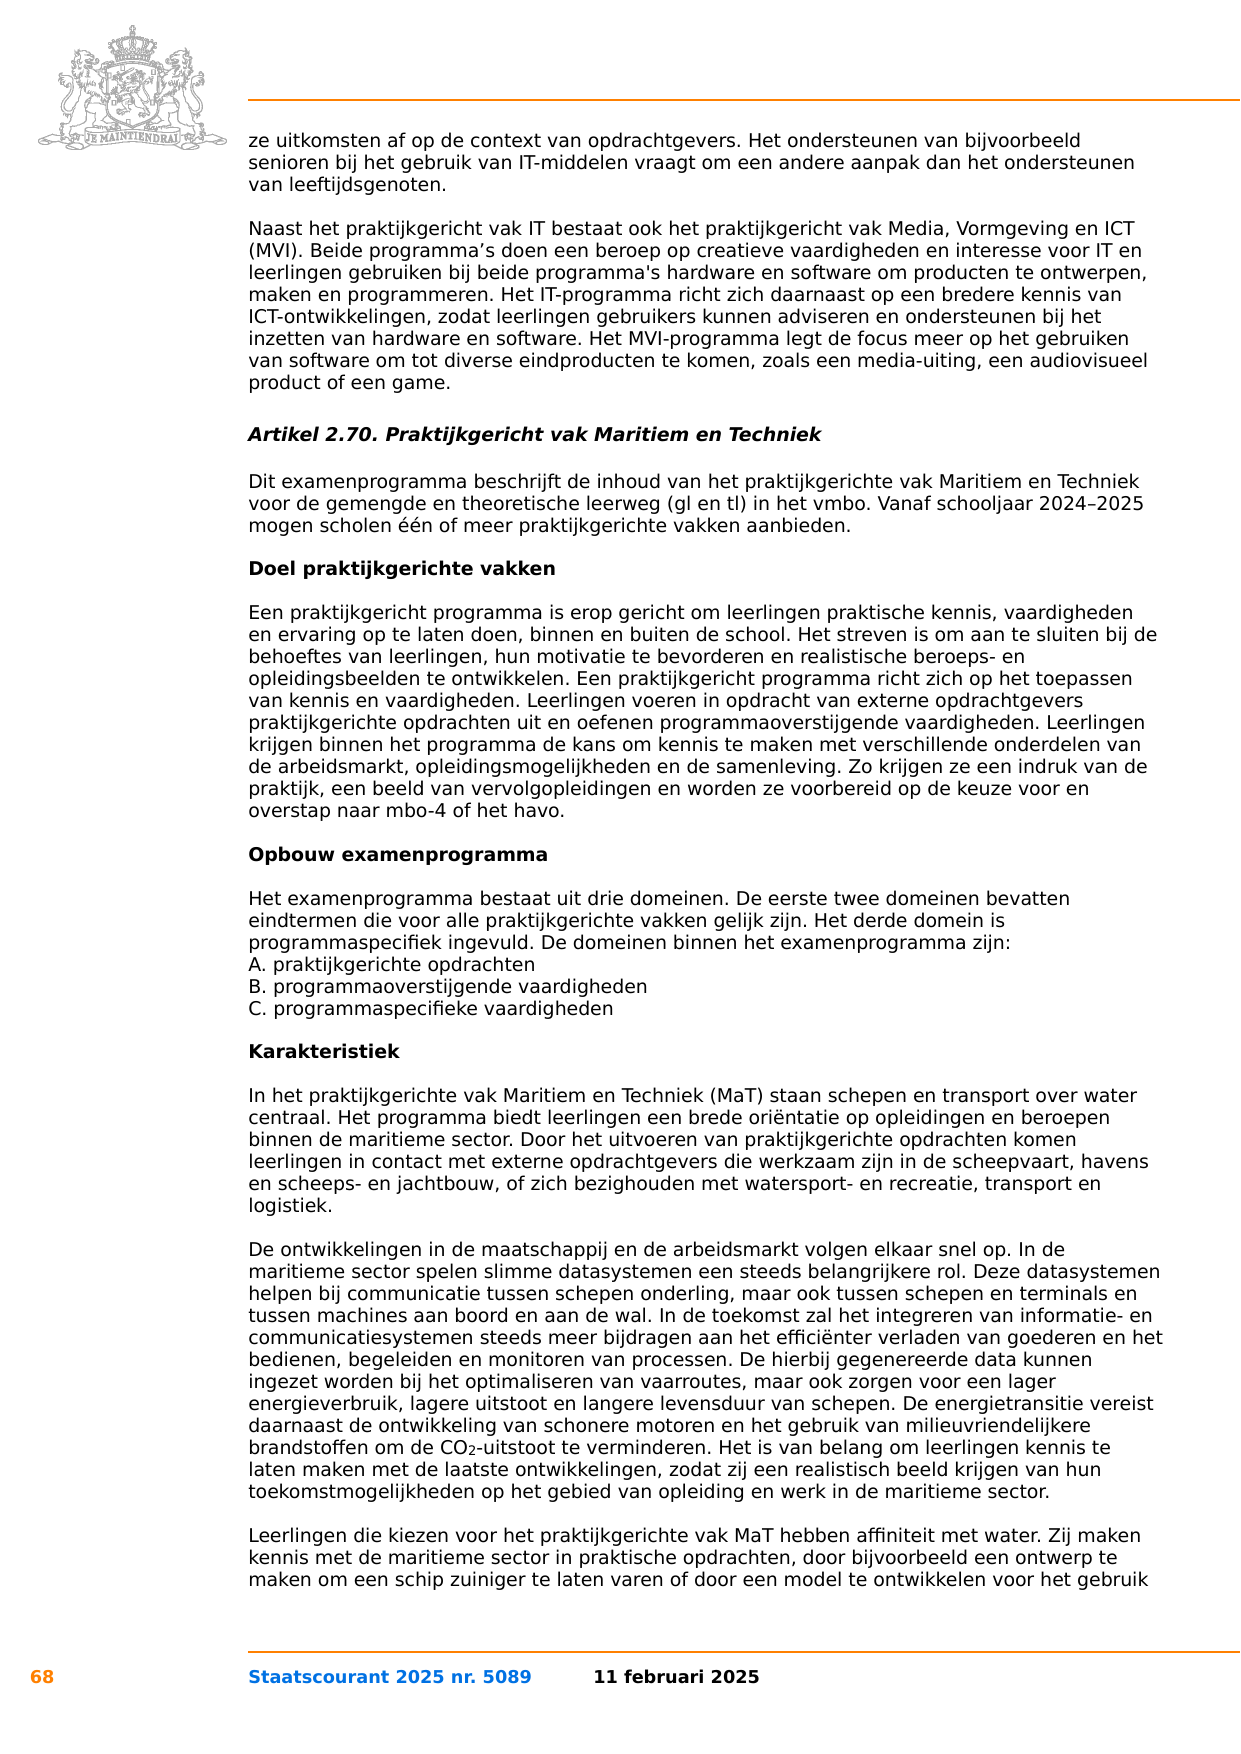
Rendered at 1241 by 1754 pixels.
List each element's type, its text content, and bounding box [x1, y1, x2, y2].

subtitle Opbouw examenprogramma [248, 844, 1163, 866]
text Een praktijkgericht programma is erop gericht om leerlingen praktische kennis, vaardigheden en ervaring op te laten doen, binnen en buiten de school. Het streven is om aan te sluiten bij de behoeftes van leerlingen, hun motivatie te bevorderen en realistische beroeps- en opleidingsbeelden te ontwikkelen. Een praktijkgericht programma richt zich op het toepassen van kennis en vaardigheden. Leerlingen voeren in opdracht van externe opdrachtgevers praktijkgerichte opdrachten uit en oefenen programmaoverstijgende vaardigheden. Leerlingen krijgen binnen het programma de kans om kennis te maken met verschillende onderdelen van de arbeidsmarkt, opleidingsmogelijkheden en de samenleving. Zo krijgen ze een indruk van de praktijk, een beeld van vervolgopleidingen en worden ze voorbereid op de keuze voor en overstap naar mbo-4 of het havo. [248, 602, 1163, 822]
subtitle Artikel 2.70. Praktijkgericht vak Maritiem en Techniek [248, 423, 1163, 446]
text Naast het praktijkgericht vak IT bestaat ook het praktijkgericht vak Media, Vormgeving en ICT (MVI). Beide programma’s doen een beroep op creatieve vaardigheden en interesse voor IT en leerlingen gebruiken bij beide programma's hardware en software om producten te ontwerpen, maken en programmeren. Het IT-programma richt zich daarnaast op een bredere kennis van ICT-ontwikkelingen, zodat leerlingen gebruikers kunnen adviseren en ondersteunen bij het inzetten van hardware en software. Het MVI-programma legt de focus meer op het gebruiken van software om tot diverse eindproducten te komen, zoals een media-uiting, een audiovisueel product of een game. [248, 218, 1163, 393]
picture [38, 25, 227, 150]
text C. programmaspecifieke vaardigheden [248, 998, 1163, 1019]
subtitle Doel praktijkgerichte vakken [248, 558, 1163, 580]
text In het praktijkgerichte vak Maritiem en Techniek (MaT) staan schepen en transport over water centraal. Het programma biedt leerlingen een brede oriëntatie op opleidingen en beroepen binnen de maritieme sector. Door het uitvoeren van praktijkgerichte opdrachten komen leerlingen in contact met externe opdrachtgevers die werkzaam zijn in de scheepvaart, havens en scheeps- en jachtbouw, of zich bezighouden met watersport- en recreatie, transport en logistiek. [248, 1085, 1163, 1217]
text ze uitkomsten af op de context van opdrachtgevers. Het ondersteunen van bijvoorbeeld senioren bij het gebruik van IT-middelen vraagt om een andere aanpak dan het ondersteunen van leeftijdsgenoten. [248, 130, 1163, 196]
text A. praktijkgerichte opdrachten [248, 954, 1163, 976]
text Het examenprogramma bestaat uit drie domeinen. De eerste twee domeinen bevatten eindtermen die voor alle praktijkgerichte vakken gelijk zijn. Het derde domein is programmaspecifiek ingevuld. De domeinen binnen het examenprogramma zijn: [248, 888, 1163, 954]
text De ontwikkelingen in de maatschappij en de arbeidsmarkt volgen elkaar snel op. In de maritieme sector spelen slimme datasystemen een steeds belangrijkere rol. Deze datasystemen helpen bij communicatie tussen schepen onderling, maar ook tussen schepen en terminals en tussen machines aan boord en aan de wal. In de toekomst zal het integreren van informatie- en communicatiesystemen steeds meer bijdragen aan het efficiënter verladen van goederen en het bedienen, begeleiden en monitoren van processen. De hierbij gegenereerde data kunnen ingezet worden bij het optimaliseren van vaarroutes, maar ook zorgen voor een lager energieverbruik, lagere uitstoot en langere levensduur van schepen. De energietransitie vereist daarnaast de ontwikkeling van schonere motoren en het gebruik van milieuvriendelijkere brandstoffen om de CO2-uitstoot te verminderen. Het is van belang om leerlingen kennis te laten maken met de laatste ontwikkelingen, zodat zij een realistisch beeld krijgen van hun toekomstmogelijkheden op het gebied van opleiding en werk in de maritieme sector. [248, 1239, 1163, 1503]
subtitle Karakteristiek [248, 1041, 1163, 1063]
text B. programmaoverstijgende vaardigheden [248, 976, 1163, 998]
text Dit examenprogramma beschrijft de inhoud van het praktijkgerichte vak Maritiem en Techniek voor de gemengde en theoretische leerweg (gl en tl) in het vmbo. Vanaf schooljaar 2024–2025 mogen scholen één of meer praktijkgerichte vakken aanbieden. [248, 471, 1163, 536]
text Leerlingen die kiezen voor het praktijkgerichte vak MaT hebben affiniteit met water. Zij maken kennis met de maritieme sector in praktische opdrachten, door bijvoorbeeld een ontwerp te maken om een schip zuiniger te laten varen of door een model te ontwikkelen voor het gebruik [248, 1525, 1163, 1591]
